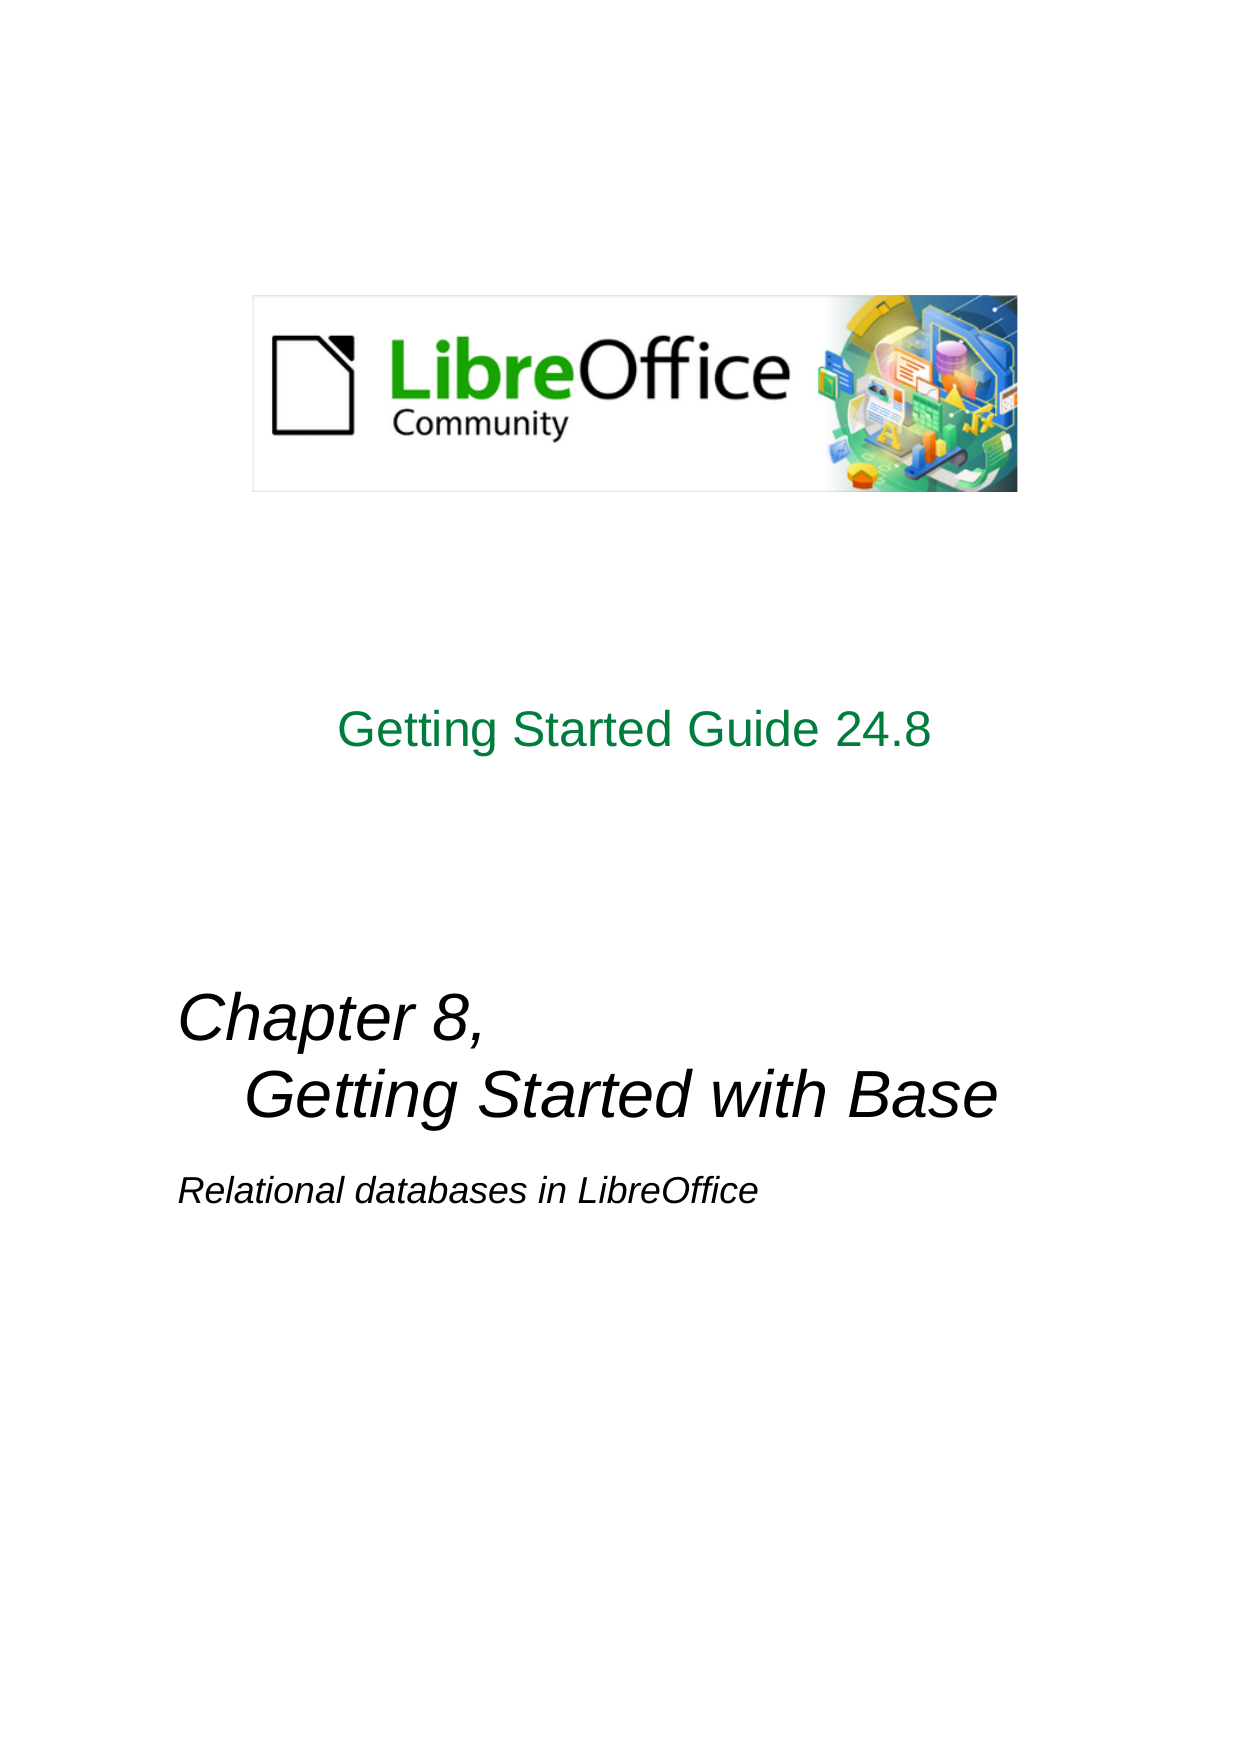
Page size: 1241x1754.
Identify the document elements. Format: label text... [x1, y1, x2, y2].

picture [252, 295, 1018, 492]
title Chapter 8, Getting Started with Base [177, 978, 1093, 1131]
text Guia de Introdução 24.8 [177, 699, 1093, 757]
subtitle Relational databases in LibreOffice [177, 1168, 1093, 1212]
